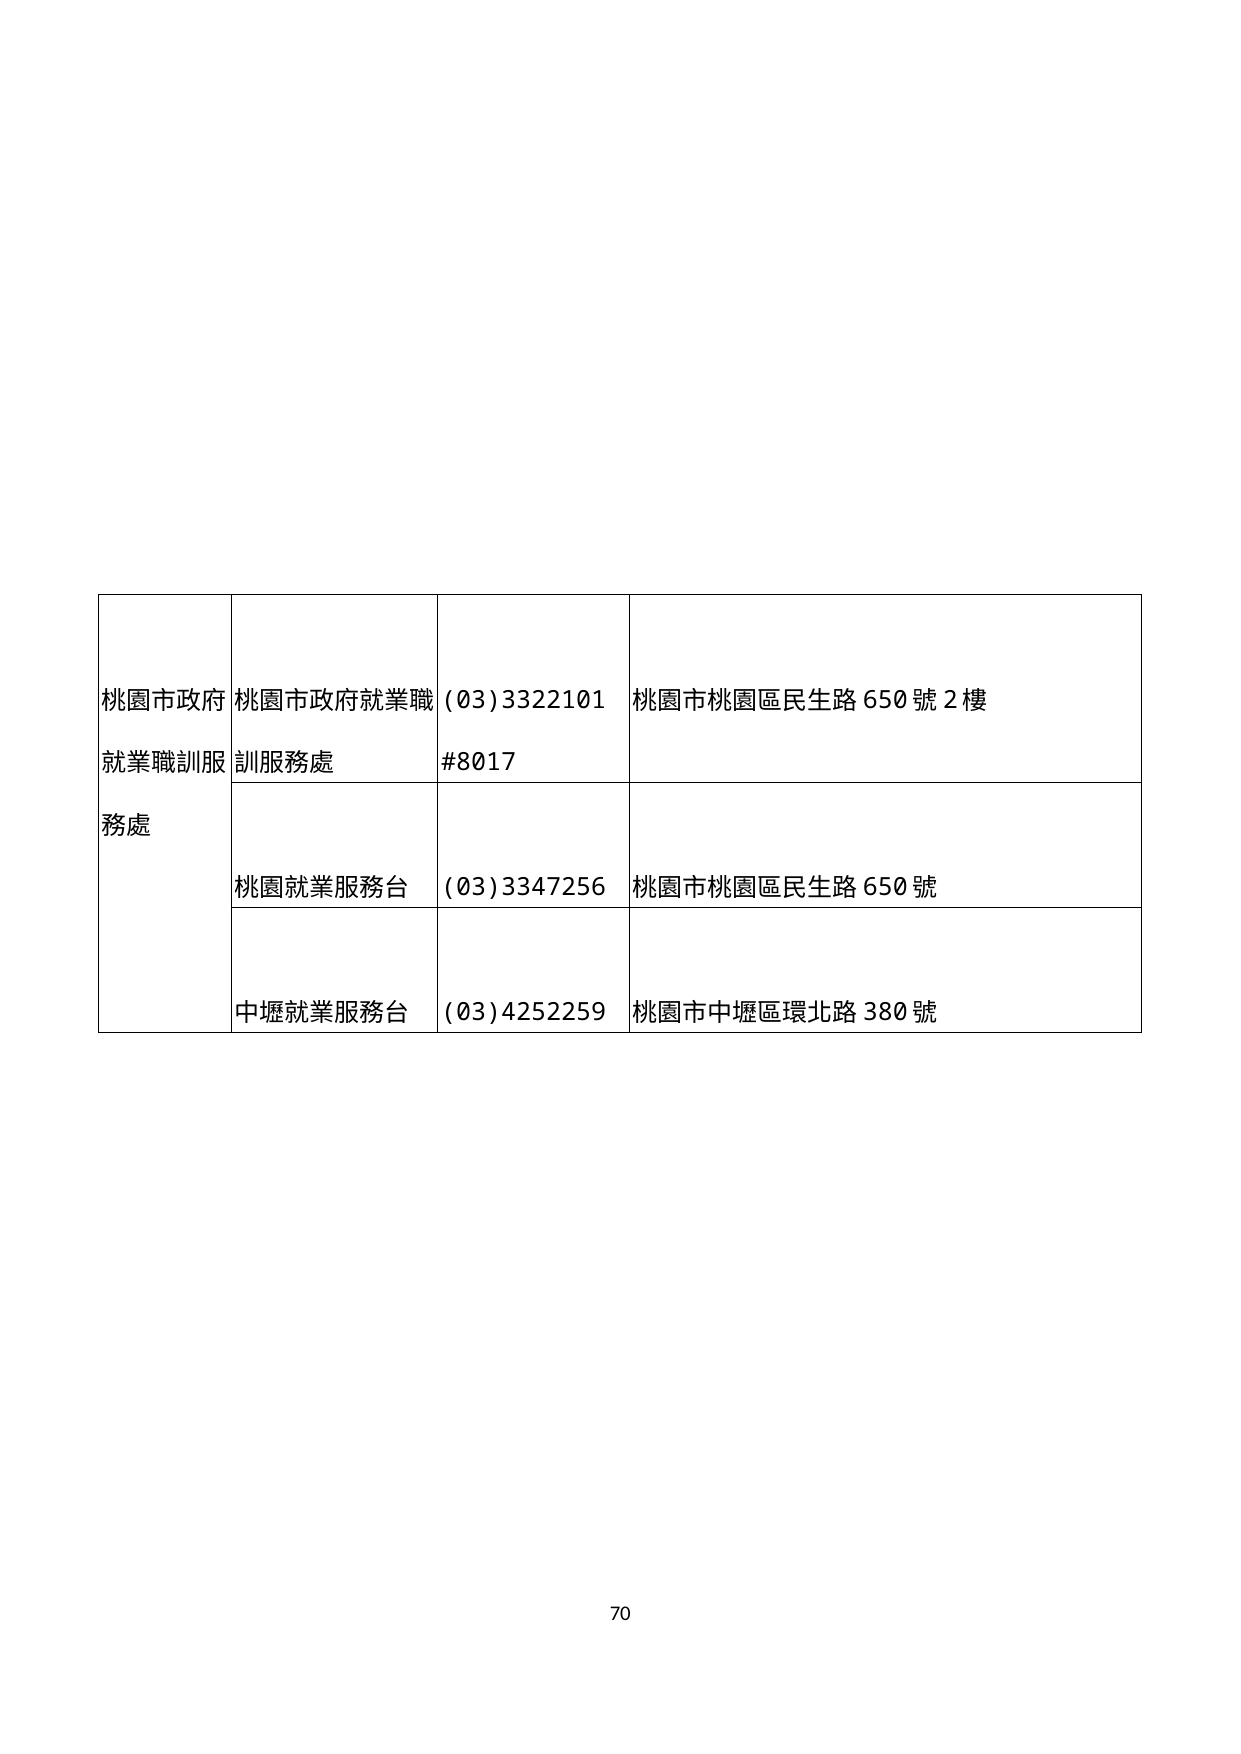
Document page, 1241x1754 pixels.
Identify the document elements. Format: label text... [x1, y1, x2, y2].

table_cell 桃園市政府就業職訓服務處 [99, 595, 231, 1032]
table_cell (03)3347256 [438, 783, 629, 907]
table_cell 桃園市桃園區民生路650號2樓 [630, 595, 1141, 782]
table_cell 中壢就業服務台 [232, 908, 437, 1032]
table_cell 桃園市政府就業職訓服務處 [232, 595, 437, 782]
table_cell 桃園就業服務台 [232, 783, 437, 907]
table_cell (03)3322101 #8017 [438, 595, 629, 782]
table_cell 桃園市桃園區民生路650號 [630, 783, 1141, 907]
table_cell 桃園市中壢區環北路380號 [630, 908, 1141, 1032]
table_cell (03)4252259 [438, 908, 629, 1032]
